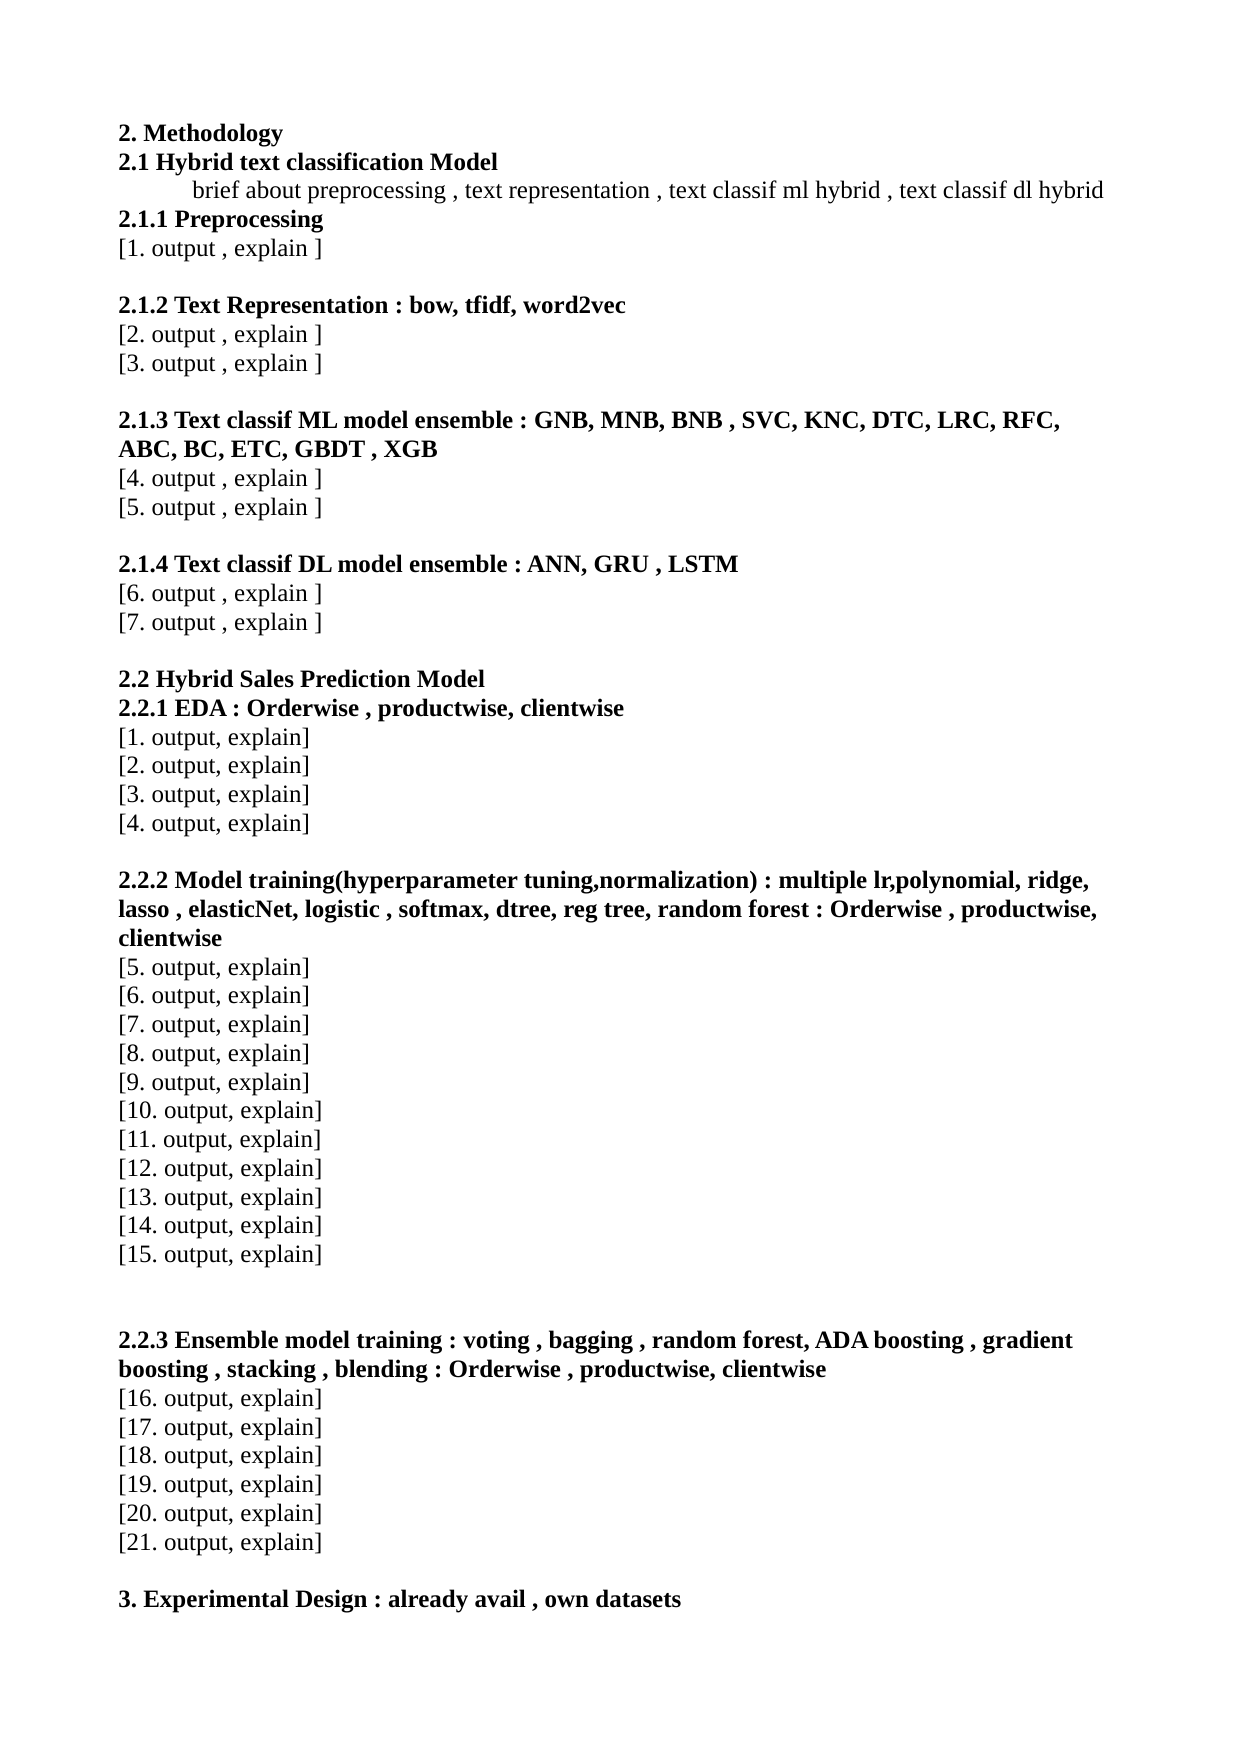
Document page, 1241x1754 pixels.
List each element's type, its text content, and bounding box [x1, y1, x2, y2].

text [14. output, explain] [118, 1211, 1122, 1239]
text [5. output, explain] [118, 952, 1122, 981]
text 2.2.3 Ensemble model training : voting , bagging , random forest, ADA boosting , gradient boosting , stacking , blending : Orderwise , productwise, clientwise [118, 1326, 1122, 1383]
text 2.1.1 Preprocessing [118, 204, 1122, 233]
text [18. output, explain] [118, 1441, 1122, 1469]
text [7. output , explain ] [118, 607, 1122, 636]
text [4. output, explain] [118, 808, 1122, 837]
text [7. output, explain] [118, 1009, 1122, 1038]
text [21. output, explain] [118, 1527, 1122, 1556]
text [16. output, explain] [118, 1383, 1122, 1412]
text [6. output , explain ] [118, 578, 1122, 607]
text 2.2.2 Model training(hyperparameter tuning,normalization) : multiple lr,polynomial, ridge, lasso , elasticNet, logistic , softmax, dtree, reg tree, random forest : Orderwise , productwise, clientwise [118, 866, 1122, 952]
text [3. output, explain] [118, 779, 1122, 808]
text [1. output , explain ] [118, 233, 1122, 262]
text 2.1.2 Text Representation : bow, tfidf, word2vec [118, 291, 1122, 319]
text 2.1.4 Text classif DL model ensemble : ANN, GRU , LSTM [118, 549, 1122, 578]
text [1. output, explain] [118, 722, 1122, 751]
text [17. output, explain] [118, 1412, 1122, 1441]
text [6. output, explain] [118, 981, 1122, 1009]
text 2.2.1 EDA : Orderwise , productwise, clientwise [118, 693, 1122, 722]
text 2.1 Hybrid text classification Model [118, 147, 1122, 176]
text [15. output, explain] [118, 1239, 1122, 1268]
text [2. output , explain ] [118, 319, 1122, 348]
text 2. Methodology [118, 118, 1122, 147]
text [9. output, explain] [118, 1067, 1122, 1096]
text 2.1.3 Text classif ML model ensemble : GNB, MNB, BNB , SVC, KNC, DTC, LRC, RFC, ABC, BC, ETC, GBDT , XGB [118, 406, 1122, 463]
text [5. output , explain ] [118, 492, 1122, 521]
text 2.2 Hybrid Sales Prediction Model [118, 664, 1122, 693]
text [10. output, explain] [118, 1096, 1122, 1124]
text [12. output, explain] [118, 1153, 1122, 1182]
text [3. output , explain ] [118, 348, 1122, 377]
text [8. output, explain] [118, 1038, 1122, 1067]
text [19. output, explain] [118, 1469, 1122, 1498]
text [4. output , explain ] [118, 463, 1122, 492]
text [13. output, explain] [118, 1182, 1122, 1211]
text [2. output, explain] [118, 751, 1122, 779]
text [20. output, explain] [118, 1498, 1122, 1527]
text [11. output, explain] [118, 1124, 1122, 1153]
text brief about preprocessing , text representation , text classif ml hybrid , text classif dl hybrid [118, 176, 1122, 204]
text 3. Experimental Design : already avail , own datasets [118, 1584, 1122, 1613]
